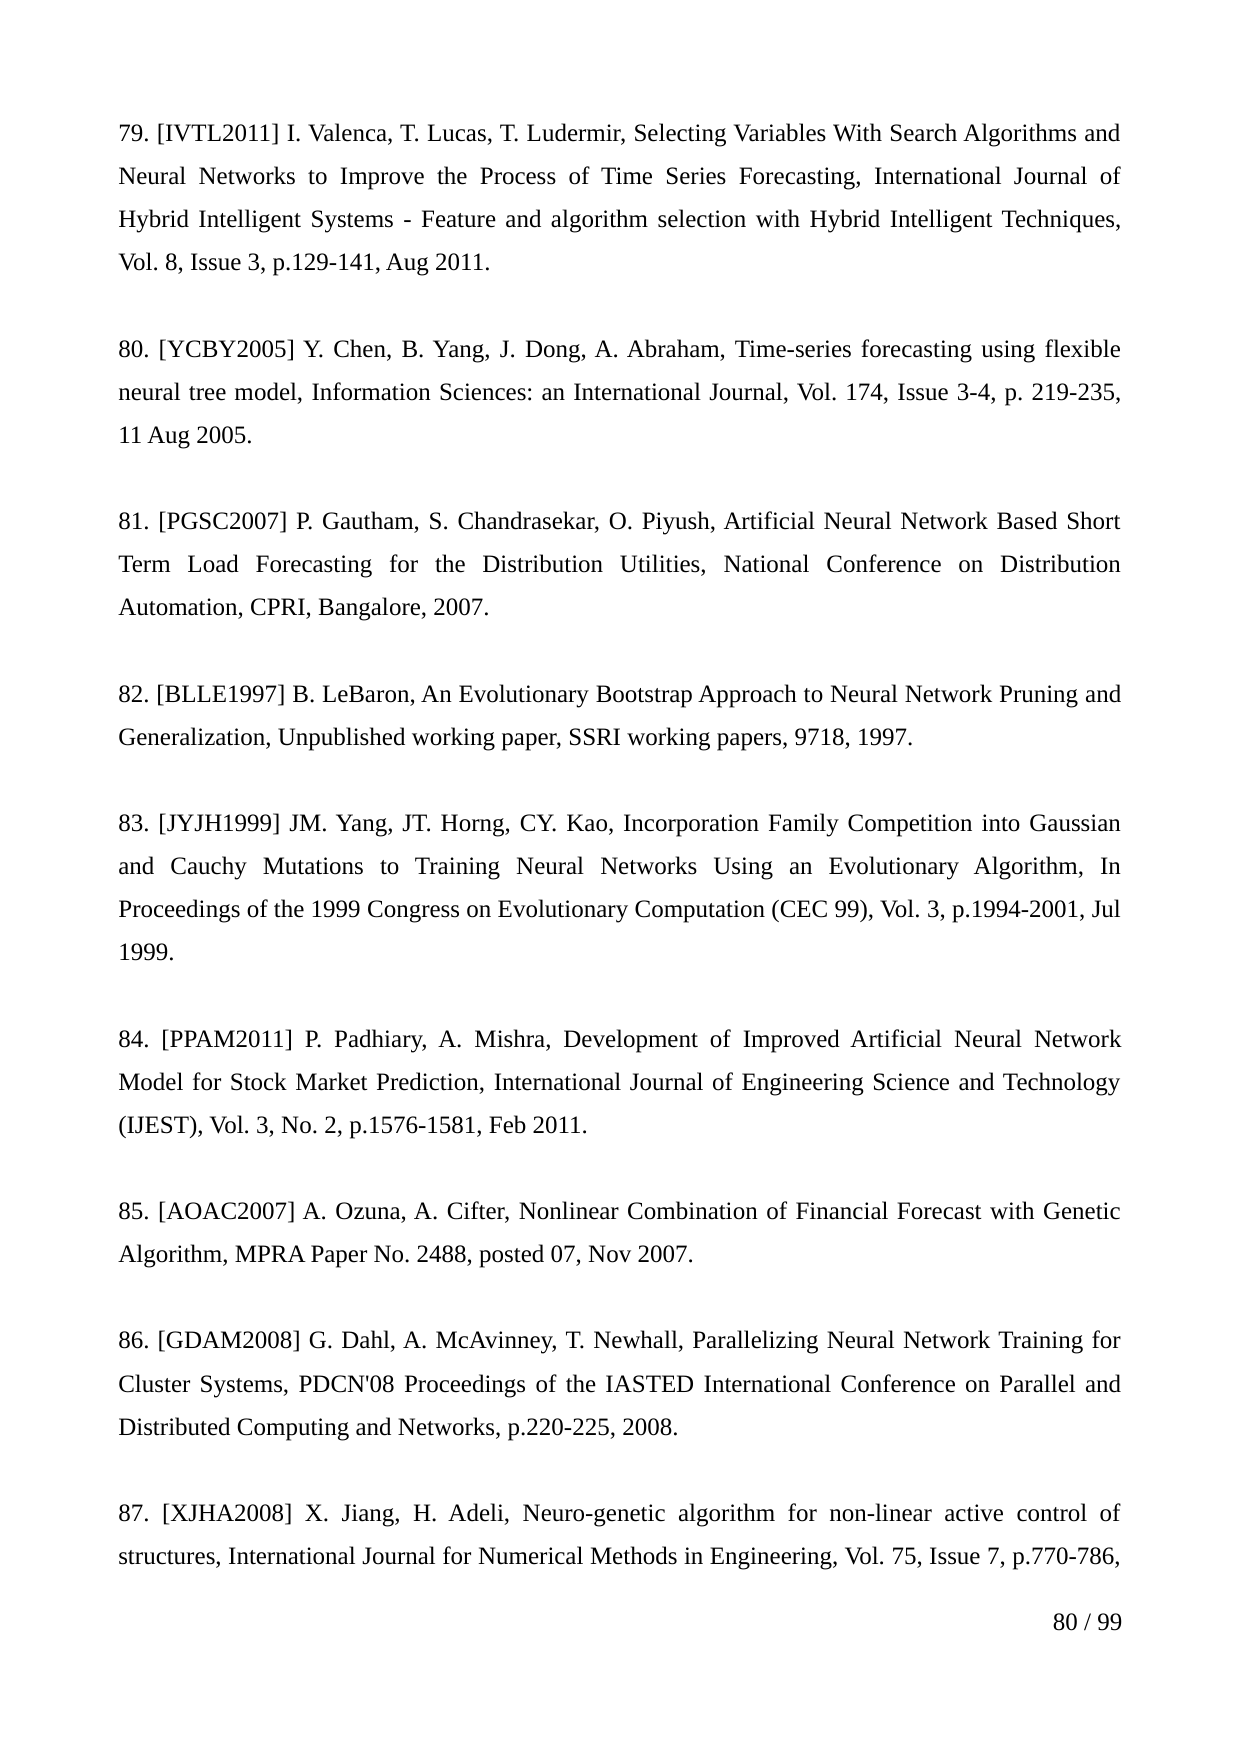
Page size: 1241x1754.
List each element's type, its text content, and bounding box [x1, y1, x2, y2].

text 80. [YCBY2005] Y. Chen, B. Yang, J. Dong, A. Abraham, Time-series forecasting using flexible neural tree model, Information Sciences: an International Journal, Vol. 174, Issue 3-4, p. 219-235, 11 Aug 2005. [118, 334, 1122, 449]
text 86. [GDAM2008] G. Dahl, A. McAvinney, T. Newhall, Parallelizing Neural Network Training for Cluster Systems, PDCN'08 Proceedings of the IASTED International Conference on Parallel and Distributed Computing and Networks, p.220-225, 2008. [118, 1326, 1122, 1441]
text 85. [AOAC2007] A. Ozuna, A. Cifter, Nonlinear Combination of Financial Forecast with Genetic Algorithm, MPRA Paper No. 2488, posted 07, Nov 2007. [118, 1196, 1122, 1268]
text 82. [BLLE1997] B. LeBaron, An Evolutionary Bootstrap Approach to Neural Network Pruning and Generalization, Unpublished working paper, SSRI working papers, 9718, 1997. [118, 679, 1122, 751]
text 87. [XJHA2008] X. Jiang, H. Adeli, Neuro-genetic algorithm for non-linear active control of structures, International Journal for Numerical Methods in Engineering, Vol. 75, Issue 7, p.770-786, [118, 1498, 1122, 1570]
text 84. [PPAM2011] P. Padhiary, A. Mishra, Development of Improved Artificial Neural Network Model for Stock Market Prediction, International Journal of Engineering Science and Technology (IJEST), Vol. 3, No. 2, p.1576-1581, Feb 2011. [118, 1024, 1122, 1139]
text 79. [IVTL2011] I. Valenca, T. Lucas, T. Ludermir, Selecting Variables With Search Algorithms and Neural Networks to Improve the Process of Time Series Forecasting, International Journal of Hybrid Intelligent Systems - Feature and algorithm selection with Hybrid Intelligent Techniques, Vol. 8, Issue 3, p.129-141, Aug 2011. [118, 118, 1122, 276]
text 81. [PGSC2007] P. Gautham, S. Chandrasekar, O. Piyush, Artificial Neural Network Based Short Term Load Forecasting for the Distribution Utilities, National Conference on Distribution Automation, CPRI, Bangalore, 2007. [118, 506, 1122, 621]
text 83. [JYJH1999] JM. Yang, JT. Horng, CY. Kao, Incorporation Family Competition into Gaussian and Cauchy Mutations to Training Neural Networks Using an Evolutionary Algorithm, In Proceedings of the 1999 Congress on Evolutionary Computation (CEC 99), Vol. 3, p.1994-2001, Jul 1999. [118, 808, 1122, 966]
